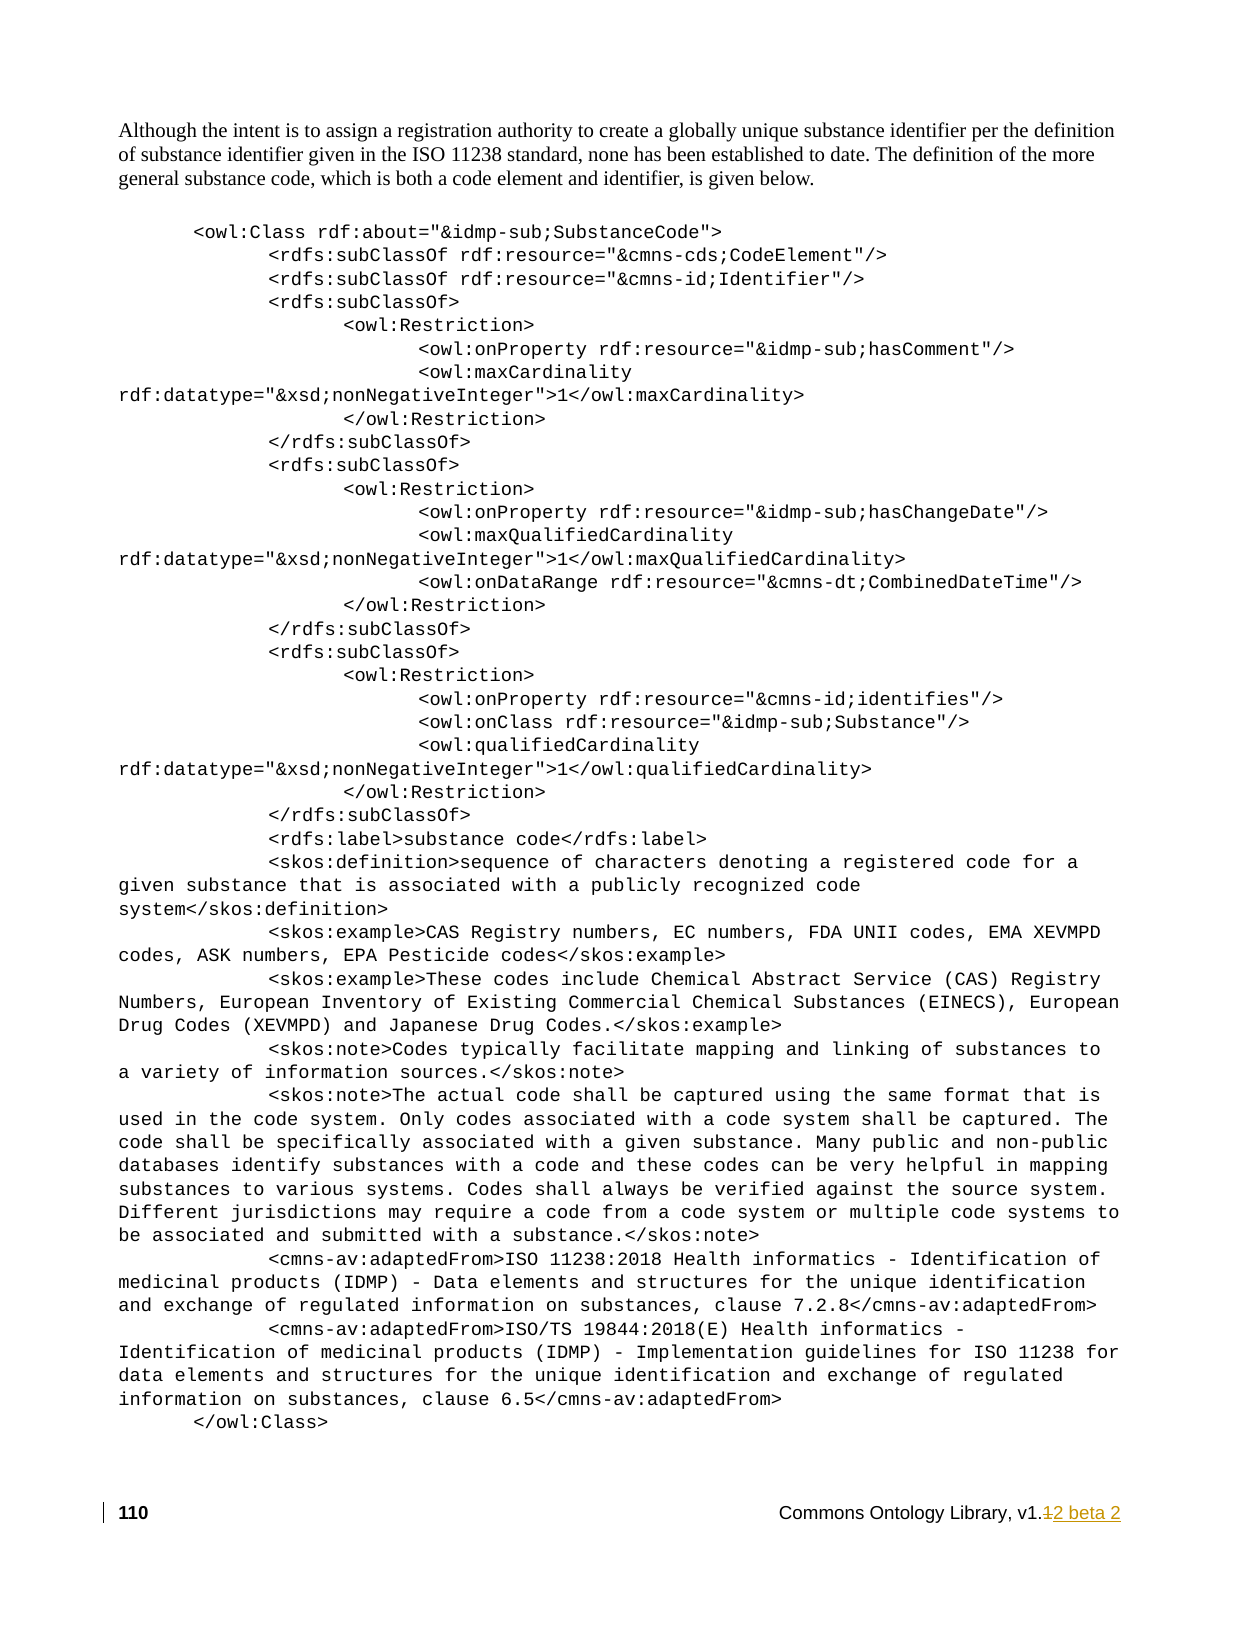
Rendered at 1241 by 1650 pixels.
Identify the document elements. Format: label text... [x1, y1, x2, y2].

text <rdfs:subClassOf> [118, 643, 1122, 664]
text <skos:example>These codes include Chemical Abstract Service (CAS) Registry Numbers, European Inventory of Existing Commercial Chemical Substances (EINECS), European Drug Codes (XEVMPD) and Japanese Drug Codes.</skos:example> [118, 969, 1122, 1037]
text </rdfs:subClassOf> [118, 806, 1122, 827]
text </owl:Restriction> [118, 409, 1122, 431]
text <owl:onProperty rdf:resource="&cmns-id;identifies"/> [118, 689, 1122, 711]
text <skos:note>Codes typically facilitate mapping and linking of substances to a variety of information sources.</skos:note> [118, 1039, 1122, 1084]
text <rdfs:subClassOf> [118, 456, 1122, 477]
text <rdfs:subClassOf rdf:resource="&cmns-id;Identifier"/> [118, 269, 1122, 291]
text <owl:onDataRange rdf:resource="&cmns-dt;CombinedDateTime"/> [118, 573, 1122, 594]
text <owl:Class rdf:about="&idmp-sub;SubstanceCode"> [118, 223, 1122, 244]
text <owl:qualifiedCardinality rdf:datatype="&xsd;nonNegativeInteger">1</owl:qualifiedCardinality> [118, 736, 1122, 781]
text </owl:Restriction> [118, 596, 1122, 617]
text <owl:maxCardinality rdf:datatype="&xsd;nonNegativeInteger">1</owl:maxCardinality> [118, 363, 1122, 407]
text <owl:onProperty rdf:resource="&idmp-sub;hasChangeDate"/> [118, 503, 1122, 524]
text <rdfs:subClassOf rdf:resource="&cmns-cds;CodeElement"/> [118, 246, 1122, 267]
text <owl:onClass rdf:resource="&idmp-sub;Substance"/> [118, 713, 1122, 734]
text <owl:Restriction> [118, 479, 1122, 501]
text Although the intent is to assign a registration authority to create a globally unique substance identifier per the definition of substance identifier given in the ISO 11238 standard, none has been established to date. The definition of the more general substance code, which is both a code element and identifier, is given below. [118, 118, 1122, 190]
text <cmns-av:adaptedFrom>ISO 11238:2018 Health informatics - Identification of medicinal products (IDMP) - Data elements and structures for the unique identification and exchange of regulated information on substances, clause 7.2.8</cmns-av:adaptedFrom> [118, 1249, 1122, 1317]
text <skos:note>The actual code shall be captured using the same format that is used in the code system. Only codes associated with a code system shall be captured. The code shall be specifically associated with a given substance. Many public and non-public databases identify substances with a code and these codes can be very helpful in mapping substances to various systems. Codes shall always be verified against the source system. Different jurisdictions may require a code from a code system or multiple code systems to be associated and submitted with a substance.</skos:note> [118, 1086, 1122, 1247]
text </owl:Class> [118, 1413, 1122, 1434]
text <owl:Restriction> [118, 316, 1122, 337]
text <rdfs:subClassOf> [118, 293, 1122, 314]
text <owl:Restriction> [118, 666, 1122, 687]
text </rdfs:subClassOf> [118, 433, 1122, 454]
text <skos:definition>sequence of characters denoting a registered code for a given substance that is associated with a publicly recognized code system</skos:definition> [118, 853, 1122, 921]
text <skos:example>CAS Registry numbers, EC numbers, FDA UNII codes, EMA XEVMPD codes, ASK numbers, EPA Pesticide codes</skos:example> [118, 923, 1122, 967]
text <cmns-av:adaptedFrom>ISO/TS 19844:2018(E) Health informatics - Identification of medicinal products (IDMP) - Implementation guidelines for ISO 11238 for data elements and structures for the unique identification and exchange of regulated information on substances, clause 6.5</cmns-av:adaptedFrom> [118, 1319, 1122, 1411]
text <rdfs:label>substance code</rdfs:label> [118, 829, 1122, 851]
text <owl:maxQualifiedCardinality rdf:datatype="&xsd;nonNegativeInteger">1</owl:maxQualifiedCardinality> [118, 526, 1122, 571]
text </owl:Restriction> [118, 783, 1122, 804]
text </rdfs:subClassOf> [118, 619, 1122, 641]
text <owl:onProperty rdf:resource="&idmp-sub;hasComment"/> [118, 339, 1122, 361]
